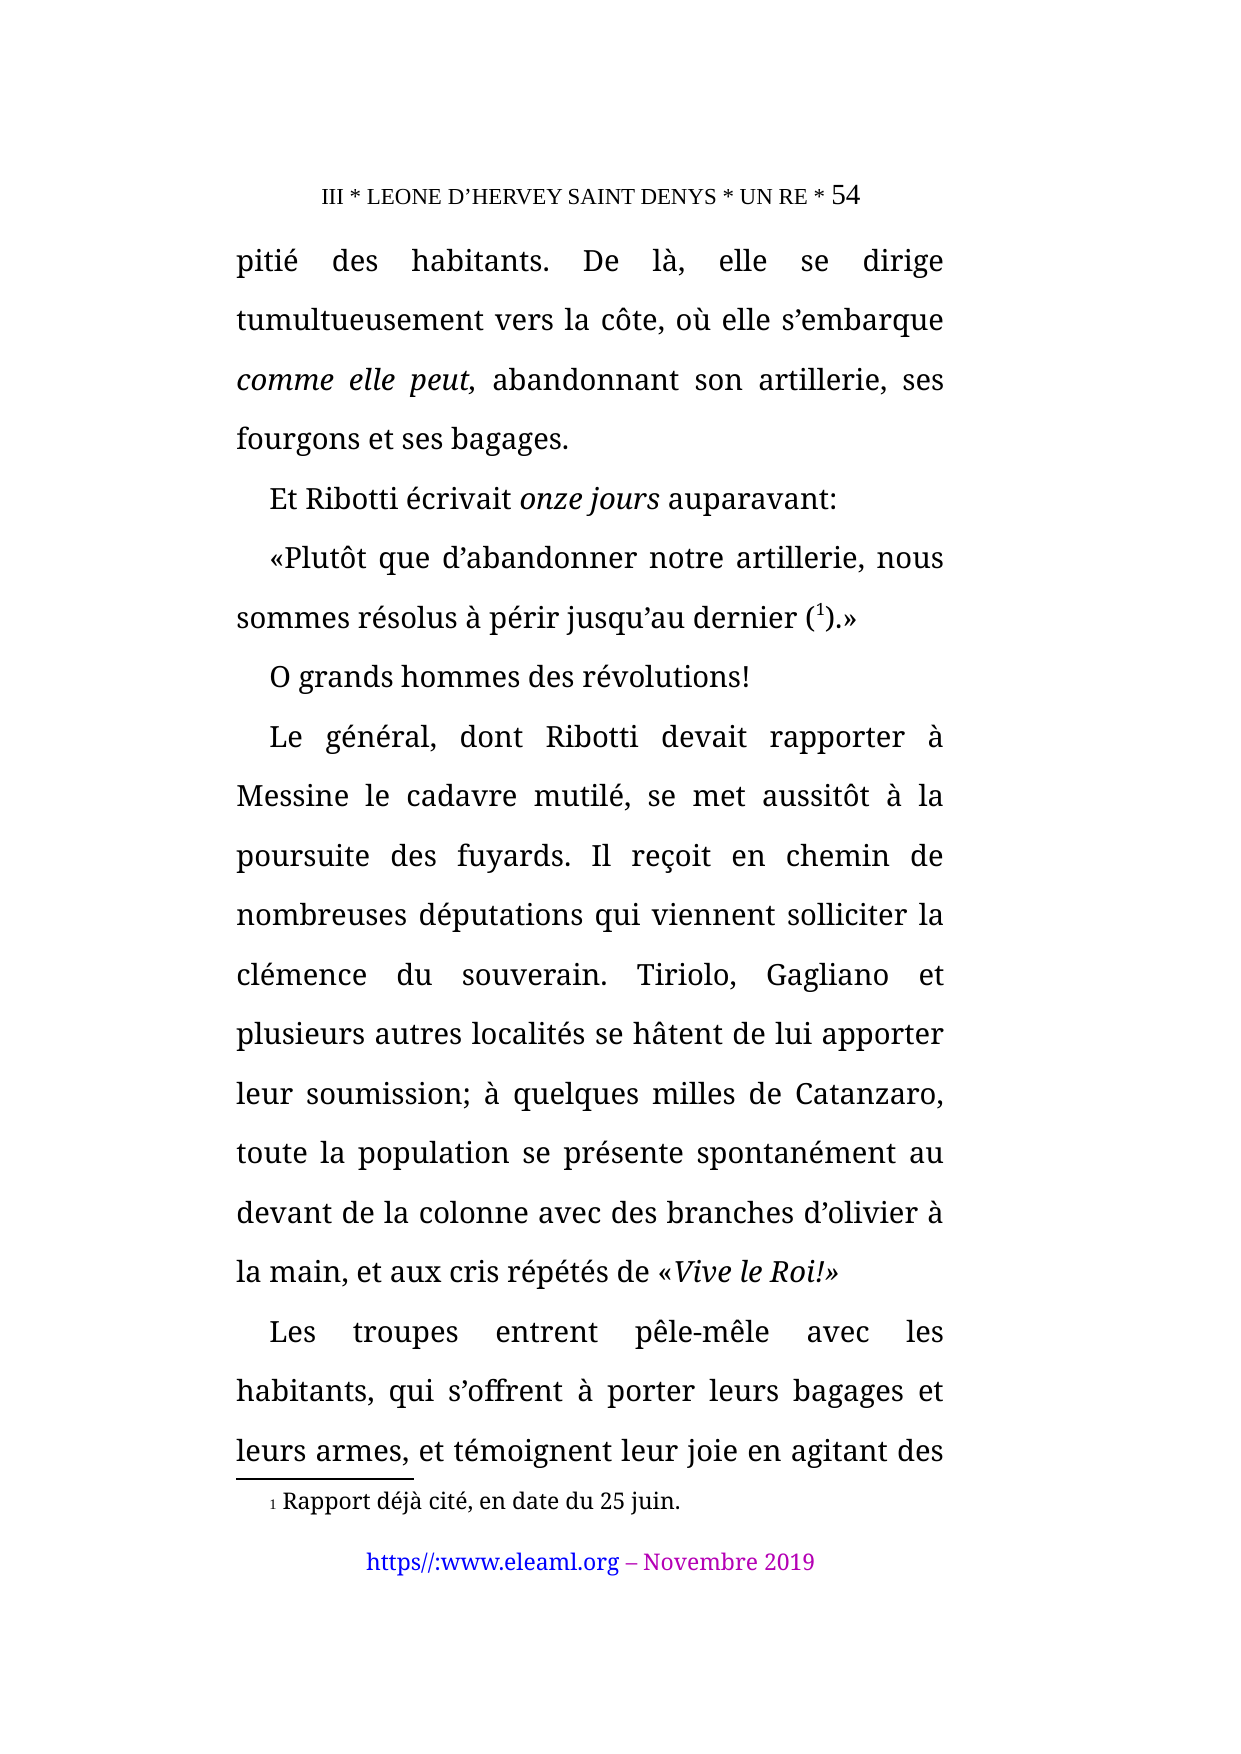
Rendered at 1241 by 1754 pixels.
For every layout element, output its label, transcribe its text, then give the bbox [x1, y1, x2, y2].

text Et Ribotti écrivait onze jours auparavant: [236, 478, 945, 518]
text Le général, dont Ribotti devait rapporter à Messine le cadavre mutilé, se met aussitôt à la poursuite des fuyards. Il reçoit en chemin de nombreuses députations qui viennent solliciter la clémence du souverain. Tiriolo, Gagliano et plusieurs autres localités se hâtent de lui apporter leur soumission; à quelques milles de Catanzaro, toute la population se présente spontanément au devant de la colonne avec des branches d’olivier à la main, et aux cris répétés de «Vive le Roi!» [236, 716, 945, 1291]
text Rapport déjà cité, en date du 25 juin. [236, 1485, 945, 1516]
text O grands hommes des révolutions! [236, 657, 945, 696]
text Les troupes entrent pêle-mêle avec les habitants, qui s’offrent à porter leurs bagages et leurs armes, et témoignent leur joie en agitant des [236, 1311, 945, 1469]
text pitié des habitants. De là, elle se dirige tumultueusement vers la côte, où elle s’embarque comme elle peut, abandonnant son artillerie, ses fourgons et ses bagages. [236, 240, 945, 458]
text «Plutôt que d’abandonner notre artillerie, nous sommes résolus à périr jusqu’au dernier ().» [236, 538, 945, 637]
